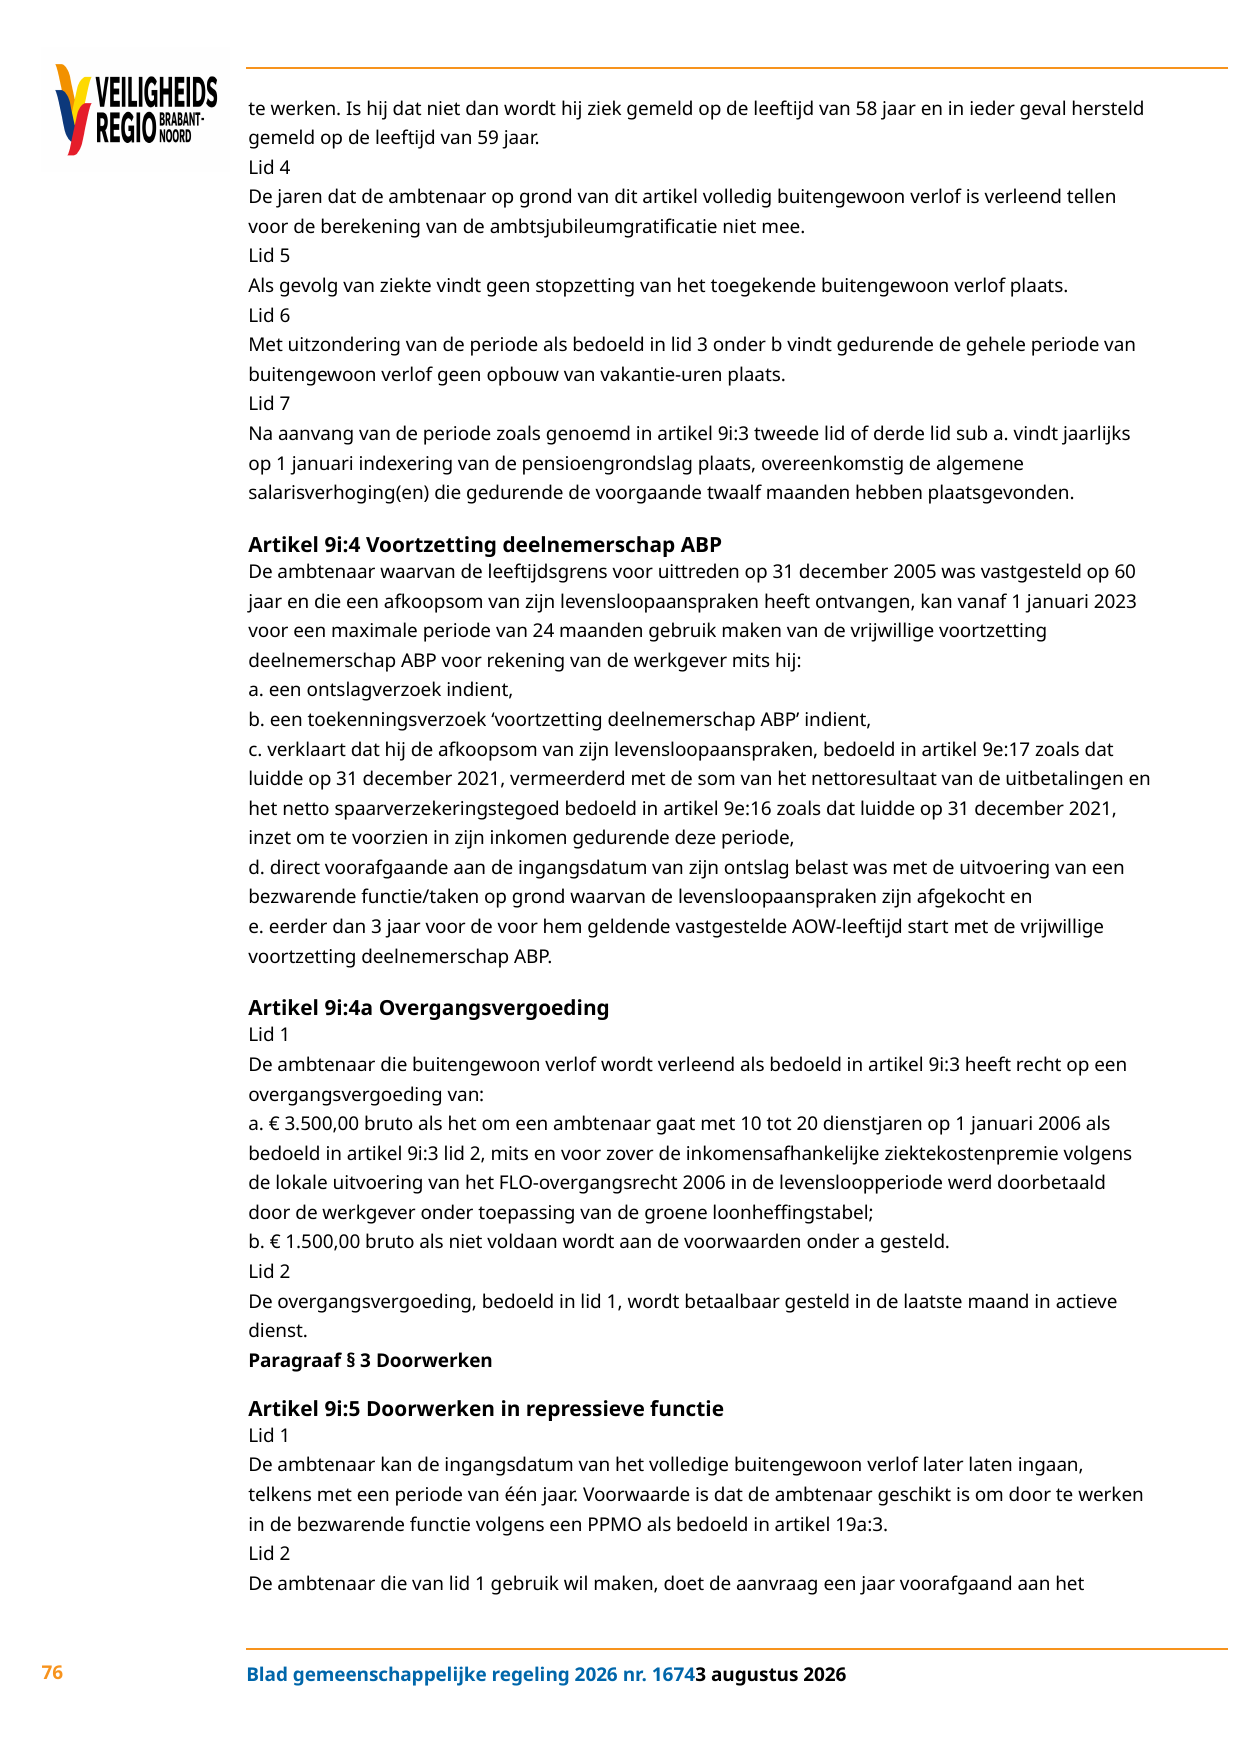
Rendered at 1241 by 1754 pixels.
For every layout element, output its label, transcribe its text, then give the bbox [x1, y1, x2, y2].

text Als gevolg van ziekte vindt geen stopzetting van het toegekende buitengewoon verlof plaats. [248, 272, 1152, 298]
text c. verklaart dat hij de afkoopsom van zijn levensloopaanspraken, bedoeld in artikel 9e:17 zoals dat luidde op 31 december 2021, vermeerderd met de som van het nettoresultaat van de uitbetalingen en het netto spaarverzekeringstegoed bedoeld in artikel 9e:16 zoals dat luidde op 31 december 2021, inzet om te voorzien in zijn inkomen gedurende deze periode, [248, 736, 1152, 850]
text De jaren dat de ambtenaar op grond van dit artikel volledig buitengewoon verlof is verleend tellen voor de berekening van de ambtsjubileumgratificatie niet mee. [248, 183, 1152, 239]
text a. € 3.500,00 bruto als het om een ambtenaar gaat met 10 tot 20 dienstjaren op 1 januari 2006 als bedoeld in artikel 9i:3 lid 2, mits en voor zover de inkomensafhankelijke ziektekostenpremie volgens de lokale uitvoering van het FLO-overgangsrecht 2006 in de levensloopperiode werd doorbetaald door de werkgever onder toepassing van de groene loonheffingstabel; [248, 1110, 1152, 1225]
text Lid 5 [248, 243, 1152, 268]
text Lid 2 [248, 1540, 1152, 1566]
text a. een ontslagverzoek indient, [248, 677, 1152, 702]
text De ambtenaar die buitengewoon verlof wordt verleend als bedoeld in artikel 9i:3 heeft recht op een overgangsvergoeding van: [248, 1051, 1152, 1107]
text b. een toekenningsverzoek ‘voortzetting deelnemerschap ABP’ indient, [248, 706, 1152, 732]
text Lid 4 [248, 154, 1152, 180]
text De overgangsvergoeding, bedoeld in lid 1, wordt betaalbaar gesteld in de laatste maand in actieve dienst. [248, 1288, 1152, 1343]
text d. direct voorafgaande aan de ingangsdatum van zijn ontslag belast was met de uitvoering van een bezwarende functie/taken op grond waarvan de levensloopaanspraken zijn afgekocht en [248, 854, 1152, 909]
text te werken. Is hij dat niet dan wordt hij ziek gemeld op de leeftijd van 58 jaar en in ieder geval hersteld gemeld op de leeftijd van 59 jaar. [248, 95, 1152, 150]
text Artikel 9i:4 Voortzetting deelnemerschap ABP [248, 530, 1152, 558]
text Lid 6 [248, 302, 1152, 328]
text De ambtenaar kan de ingangsdatum van het volledige buitengewoon verlof later laten ingaan, telkens met een periode van één jaar. Voorwaarde is dat de ambtenaar geschikt is om door te werken in de bezwarende functie volgens een PPMO als bedoeld in artikel 19a:3. [248, 1452, 1152, 1537]
text Lid 2 [248, 1258, 1152, 1284]
text Paragraaf § 3 Doorwerken [248, 1347, 1152, 1373]
text e. eerder dan 3 jaar voor de voor hem geldende vastgestelde AOW-leeftijd start met de vrijwillige voortzetting deelnemerschap ABP. [248, 913, 1152, 968]
text Met uitzondering van de periode als bedoeld in lid 3 onder b vindt gedurende de gehele periode van buitengewoon verlof geen opbouw van vakantie-uren plaats. [248, 331, 1152, 387]
text b. € 1.500,00 bruto als niet voldaan wordt aan de voorwaarden onder a gesteld. [248, 1229, 1152, 1254]
text Lid 7 [248, 391, 1152, 416]
picture [41, 47, 231, 172]
text Lid 1 [248, 1022, 1152, 1047]
text Artikel 9i:5 Doorwerken in repressieve functie [248, 1394, 1152, 1422]
text Lid 1 [248, 1422, 1152, 1448]
text De ambtenaar waarvan de leeftijdsgrens voor uittreden op 31 december 2005 was vastgesteld op 60 jaar en die een afkoopsom van zijn levensloopaanspraken heeft ontvangen, kan vanaf 1 januari 2023 voor een maximale periode van 24 maanden gebruik maken van de vrijwillige voortzetting deelnemerschap ABP voor rekening van de werkgever mits hij: [248, 558, 1152, 673]
text Artikel 9i:4a Overgangsvergoeding [248, 993, 1152, 1022]
text De ambtenaar die van lid 1 gebruik wil maken, doet de aanvraag een jaar voorafgaand aan het [248, 1570, 1152, 1596]
text Na aanvang van de periode zoals genoemd in artikel 9i:3 tweede lid of derde lid sub a. vindt jaarlijks op 1 januari indexering van de pensioengrondslag plaats, overeenkomstig de algemene salarisverhoging(en) die gedurende de voorgaande twaalf maanden hebben plaatsgevonden. [248, 420, 1152, 505]
